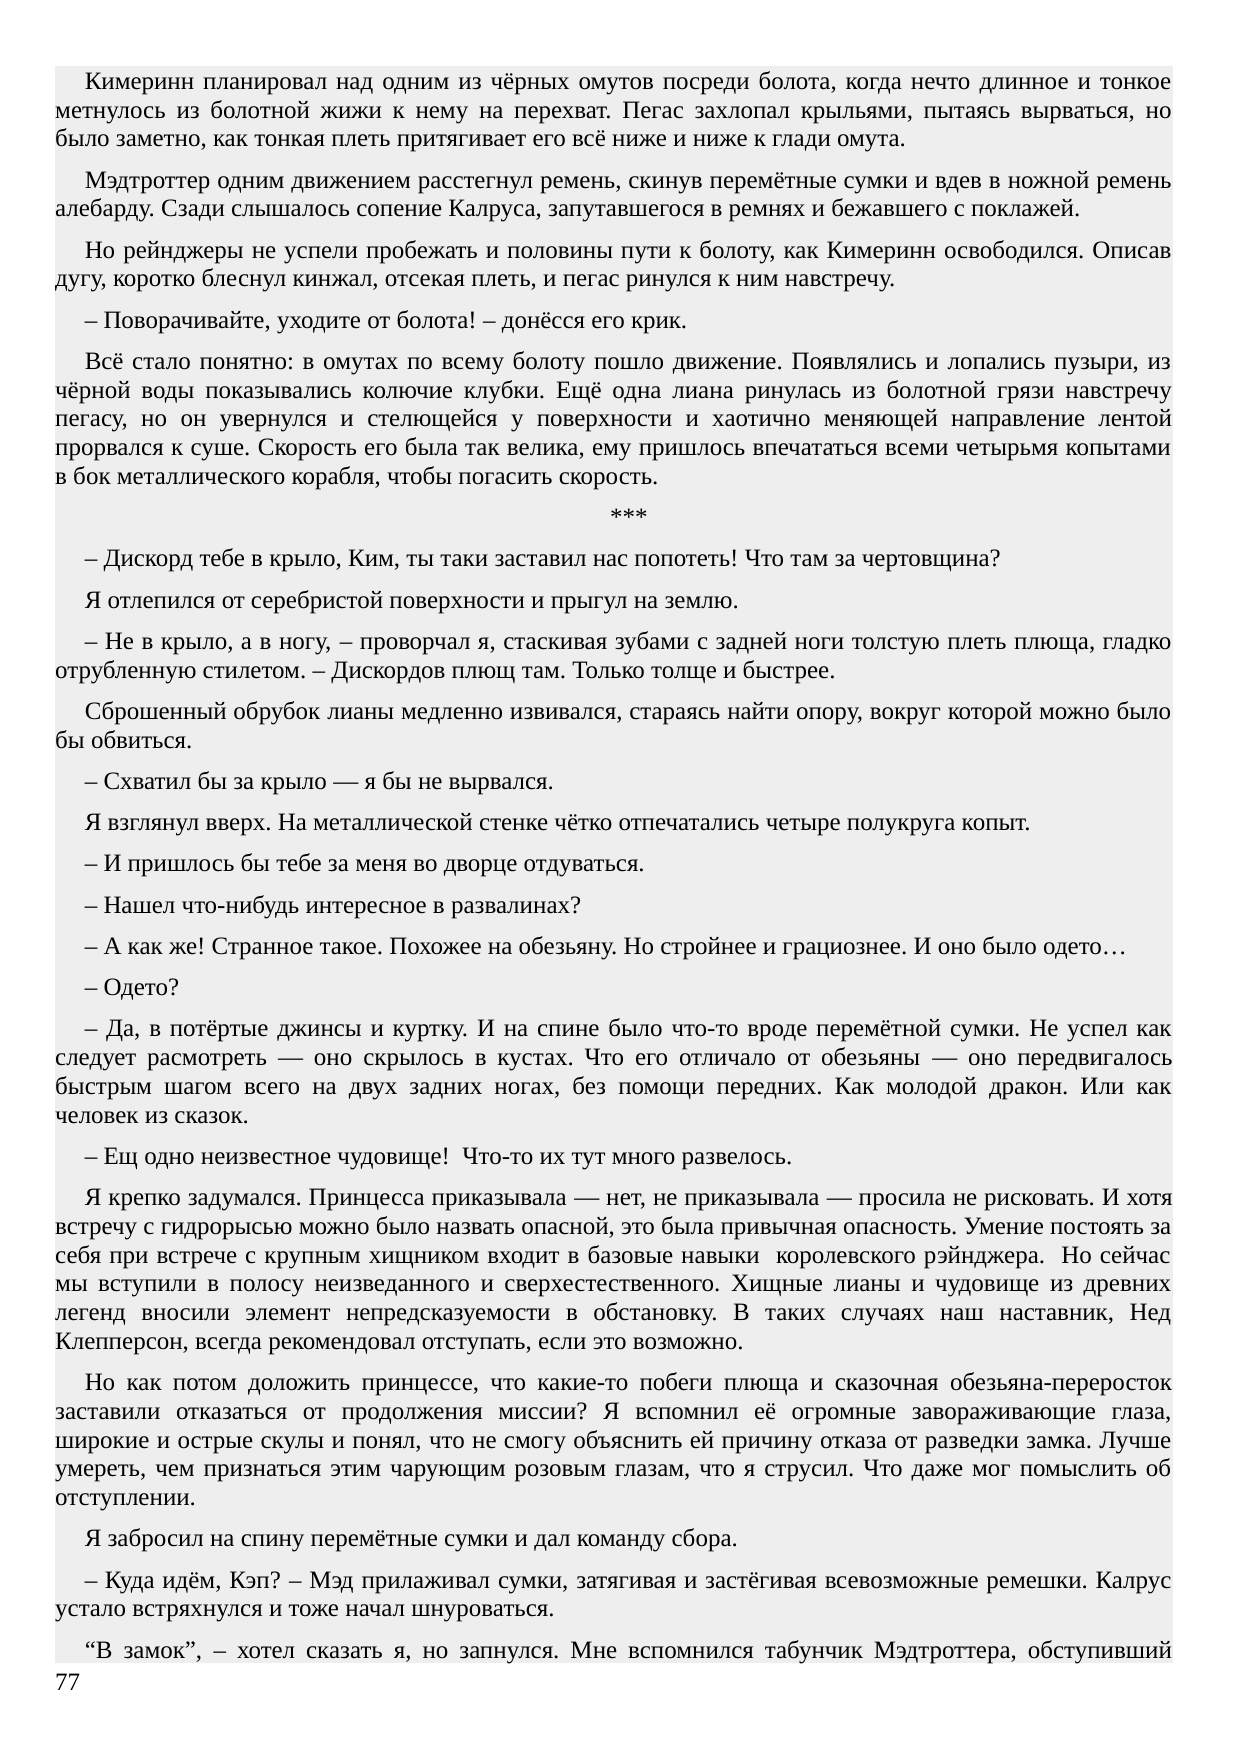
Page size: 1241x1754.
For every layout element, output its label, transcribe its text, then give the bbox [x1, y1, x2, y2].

text Я взглянул вверх. На металлической стенке чётко отпечатались четыре полукруга копыт. [55, 807, 1173, 836]
text – Куда идём, Кэп? – Мэд прилаживал сумки, затягивая и застёгивая всевозможные ремешки. Калрус устало встряхнулся и тоже начал шнуроваться. [55, 1565, 1173, 1622]
text Кимеринн планировал над одним из чёрных омутов посреди болота, когда нечто длинное и тонкое метнулось из болотной жижи к нему на перехват. Пегас захлопал крыльями, пытаясь вырваться, но было заметно, как тонкая плеть притягивает его всё ниже и ниже к глади омута. [55, 66, 1173, 152]
text – Ещ одно неизвестное чудовище! Что-то их тут много развелось. [55, 1141, 1173, 1170]
text Мэдтроттер одним движением расстегнул ремень, скинув перемётные сумки и вдев в ножной ремень алебарду. Сзади слышалось сопение Калруса, запутавшегося в ремнях и бежавшего с поклажей. [55, 165, 1173, 222]
text Но рейнджеры не успели пробежать и половины пути к болоту, как Кимеринн освободился. Описав дугу, коротко блеснул кинжал, отсекая плеть, и пегас ринулся к ним навстречу. [55, 235, 1173, 292]
text Сброшенный обрубок лианы медленно извивался, стараясь найти опору, вокруг которой можно было бы обвиться. [55, 696, 1173, 753]
text Я отлепился от серебристой поверхности и прыгул на землю. [55, 585, 1173, 613]
text – А как же! Странное такое. Похожее на обезьяну. Но стройнее и грациознее. И оно было одето… [55, 931, 1173, 960]
text Я крепко задумался. Принцесса приказывала — нет, не приказывала — просила не рисковать. И хотя встречу с гидрорысью можно было назвать опасной, это была привычная опасность. Умение постоять за себя при встрече с крупным хищником входит в базовые навыки королевского рэйнджера. Но сейчас мы вступили в полосу неизведанного и сверхестественного. Хищные лианы и чудовище из древних легенд вносили элемент непредсказуемости в обстановку. В таких случаях наш наставник, Нед Клепперсон, всегда рекомендовал отступать, если это возможно. [55, 1182, 1173, 1355]
text – Поворачивайте, уходите от болота! – донёсся его крик. [55, 305, 1173, 333]
text Я забросил на спину перемётные сумки и дал команду сбора. [55, 1523, 1173, 1552]
text – Одето? [55, 972, 1173, 1001]
text – Схватил бы за крыло — я бы не вырвался. [55, 766, 1173, 795]
text – Да, в потёртые джинсы и куртку. И на спине было что-то вроде перемётной сумки. Не успел как следует расмотреть — оно скрылось в кустах. Что его отличало от обезьяны — оно передвигалось быстрым шагом всего на двух задних ногах, без помощи передних. Как молодой дракон. Или как человек из сказок. [55, 1013, 1173, 1128]
text Но как потом доложить принцессе, что какие-то побеги плюща и сказочная обезьяна-переросток заставили отказаться от продолжения миссии? Я вспомнил её огромные завораживающие глаза, широкие и острые скулы и понял, что не смогу объяснить ей причину отказа от разведки замка. Лучше умереть, чем признаться этим чарующим розовым глазам, что я струсил. Что даже мог помыслить об отступлении. [55, 1367, 1173, 1511]
text – Дискорд тебе в крыло, Ким, ты таки заставил нас попотеть! Что там за чертовщина? [55, 543, 1173, 572]
text *** [55, 502, 1173, 531]
text – Нашел что-нибудь интересное в развалинах? [55, 890, 1173, 918]
text Всё стало понятно: в омутах по всему болоту пошло движение. Появлялись и лопались пузыри, из чёрной воды показывались колючие клубки. Ещё одна лиана ринулась из болотной грязи навстречу пегасу, но он увернулся и стелющейся у поверхности и хаотично меняющей направление лентой прорвался к суше. Скорость его была так велика, ему пришлось впечататься всеми четырьмя копытами в бок металлического корабля, чтобы погасить скорость. [55, 346, 1173, 490]
text – Не в крыло, а в ногу, – проворчал я, стаскивая зубами с задней ноги толстую плеть плюща, гладко отрубленную стилетом. – Дискордов плющ там. Только толще и быстрее. [55, 626, 1173, 683]
text – И пришлось бы тебе за меня во дворце отдуваться. [55, 848, 1173, 877]
text “В замок”, – хотел сказать я, но запнулся. Мне вспомнился табунчик Мэдтроттера, обступивший [55, 1635, 1173, 1663]
